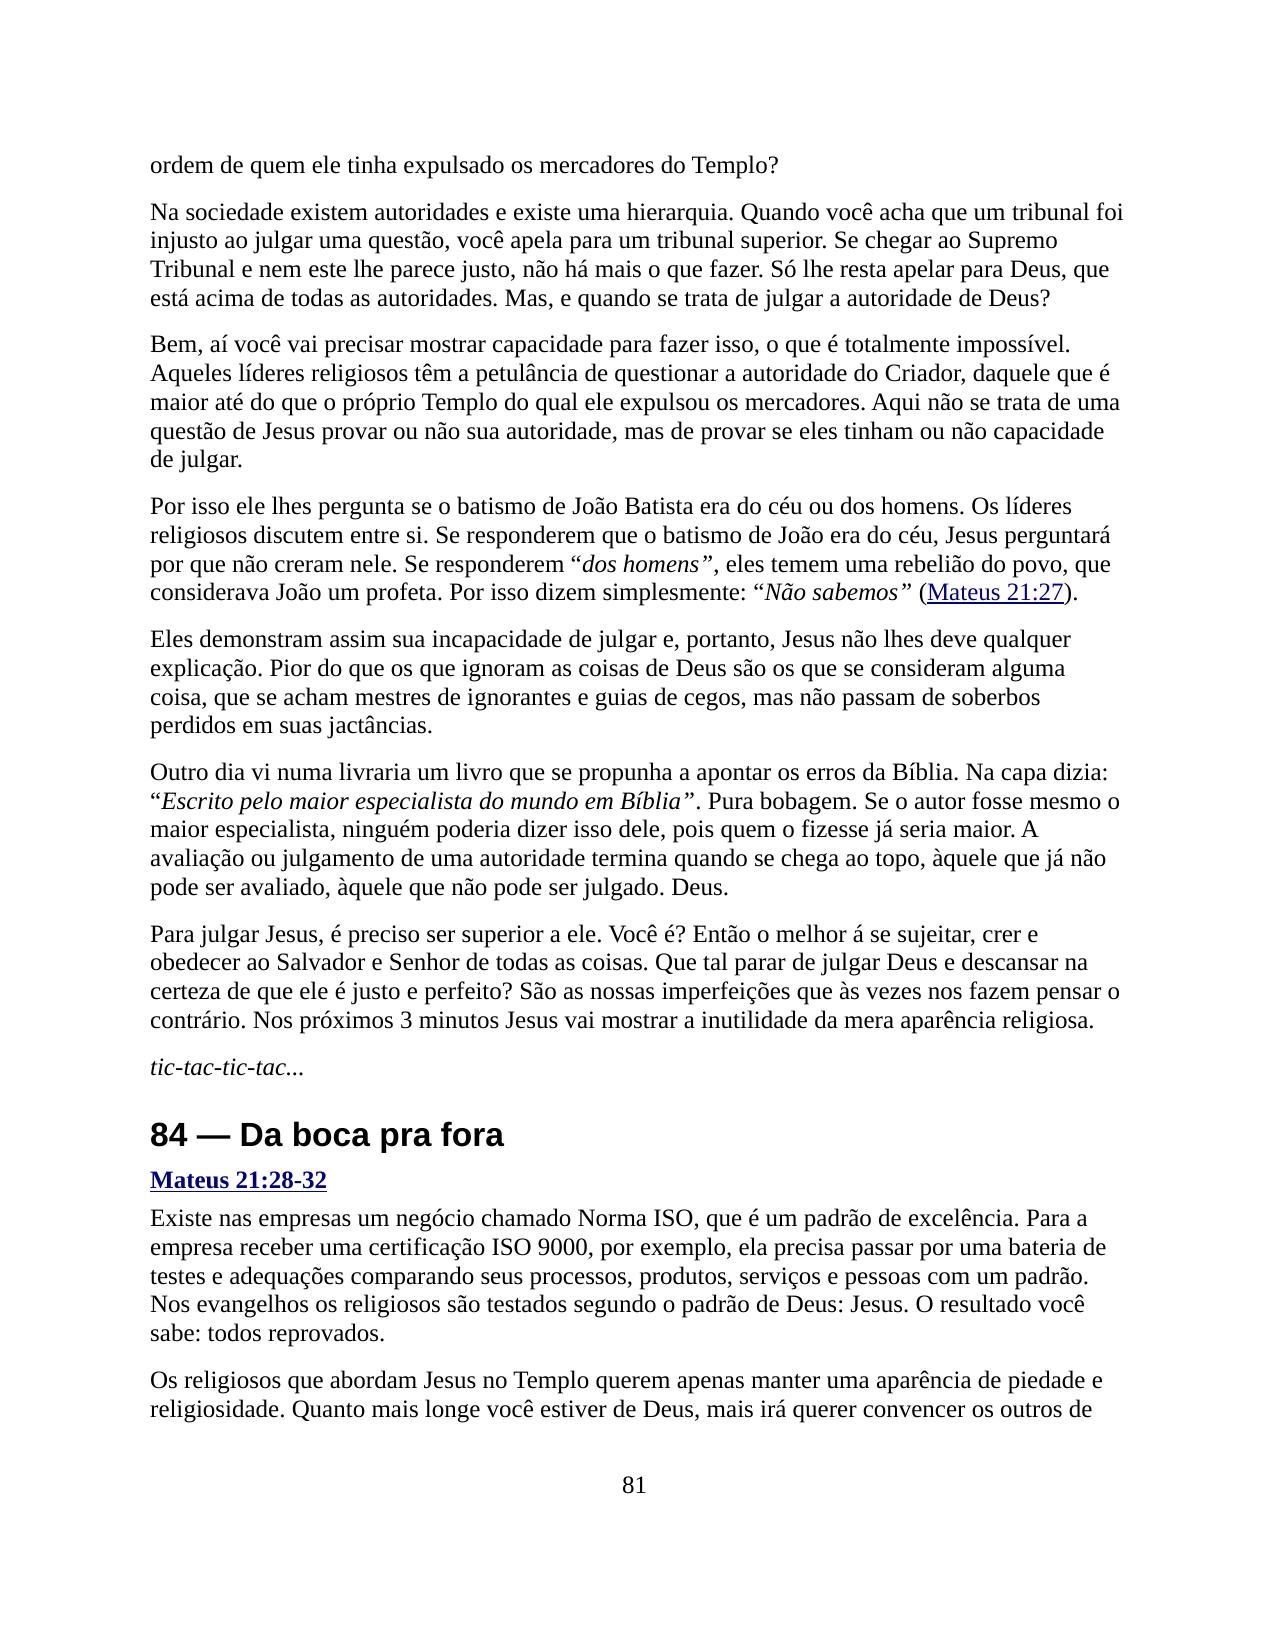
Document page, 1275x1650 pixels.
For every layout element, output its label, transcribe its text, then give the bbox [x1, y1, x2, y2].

text Outro dia vi numa livraria um livro que se propunha a apontar os erros da Bíblia. Na capa dizia: “Escrito pelo maior especialista do mundo em Bíblia”. Pura bobagem. Se o autor fosse mesmo o maior especialista, ninguém poderia dizer isso dele, pois quem o fizesse já seria maior. A avaliação ou julgamento de uma autoridade termina quando se chega ao topo, àquele que já não pode ser avaliado, àquele que não pode ser julgado. Deus. [150, 757, 1125, 901]
text Por isso ele lhes pergunta se o batismo de João Batista era do céu ou dos homens. Os líderes religiosos discutem entre si. Se responderem que o batismo de João era do céu, Jesus perguntará por que não creram nele. Se responderem “dos homens”, eles temem uma rebelião do povo, que considerava João um profeta. Por isso dizem simplesmente: “Não sabemos” (Mateus 21:27). [150, 491, 1125, 606]
text Bem, aí você vai precisar mostrar capacidade para fazer isso, o que é totalmente impossível. Aqueles líderes religiosos têm a petulância de questionar a autoridade do Criador, daquele que é maior até do que o próprio Templo do qual ele expulsou os mercadores. Aqui não se trata de uma questão de Jesus provar ou não sua autoridade, mas de provar se eles tinham ou não capacidade de julgar. [150, 329, 1125, 473]
text Existe nas empresas um negócio chamado Norma ISO, que é um padrão de excelência. Para a empresa receber uma certificação ISO 9000, por exemplo, ela precisa passar por uma bateria de testes e adequações comparando seus processos, produtos, serviços e pessoas com um padrão. Nos evangelhos os religiosos são testados segundo o padrão de Deus: Jesus. O resultado você sabe: todos reprovados. [150, 1203, 1125, 1347]
text Mateus 21:28-32 [150, 1166, 1125, 1194]
text Os religiosos que abordam Jesus no Templo querem apenas manter uma aparência de piedade e religiosidade. Quanto mais longe você estiver de Deus, mais irá querer convencer os outros de [150, 1365, 1125, 1422]
text Na sociedade existem autoridades e existe uma hierarquia. Quando você acha que um tribunal foi injusto ao julgar uma questão, você apela para um tribunal superior. Se chegar ao Supremo Tribunal e nem este lhe parece justo, não há mais o que fazer. Só lhe resta apelar para Deus, que está acima de todas as autoridades. Mas, e quando se trata de julgar a autoridade de Deus? [150, 197, 1125, 312]
text Para julgar Jesus, é preciso ser superior a ele. Você é? Então o melhor á se sujeitar, crer e obedecer ao Salvador e Senhor de todas as coisas. Que tal parar de julgar Deus e descansar na certeza de que ele é justo e perfeito? São as nossas imperfeições que às vezes nos fazem pensar o contrário. Nos próximos 3 minutos Jesus vai mostrar a inutilidade da mera aparência religiosa. [150, 919, 1125, 1034]
text Eles demonstram assim sua incapacidade de julgar e, portanto, Jesus não lhes deve qualquer explicação. Pior do que os que ignoram as coisas de Deus são os que se consideram alguma coisa, que se acham mestres de ignorantes e guias de cegos, mas não passam de soberbos perdidos em suas jactâncias. [150, 624, 1125, 739]
subtitle 84 — Da boca pra fora [150, 1114, 1125, 1153]
text tic-tac-tic-tac... [150, 1052, 1125, 1080]
text ordem de quem ele tinha expulsado os mercadores do Templo? [150, 150, 1125, 179]
